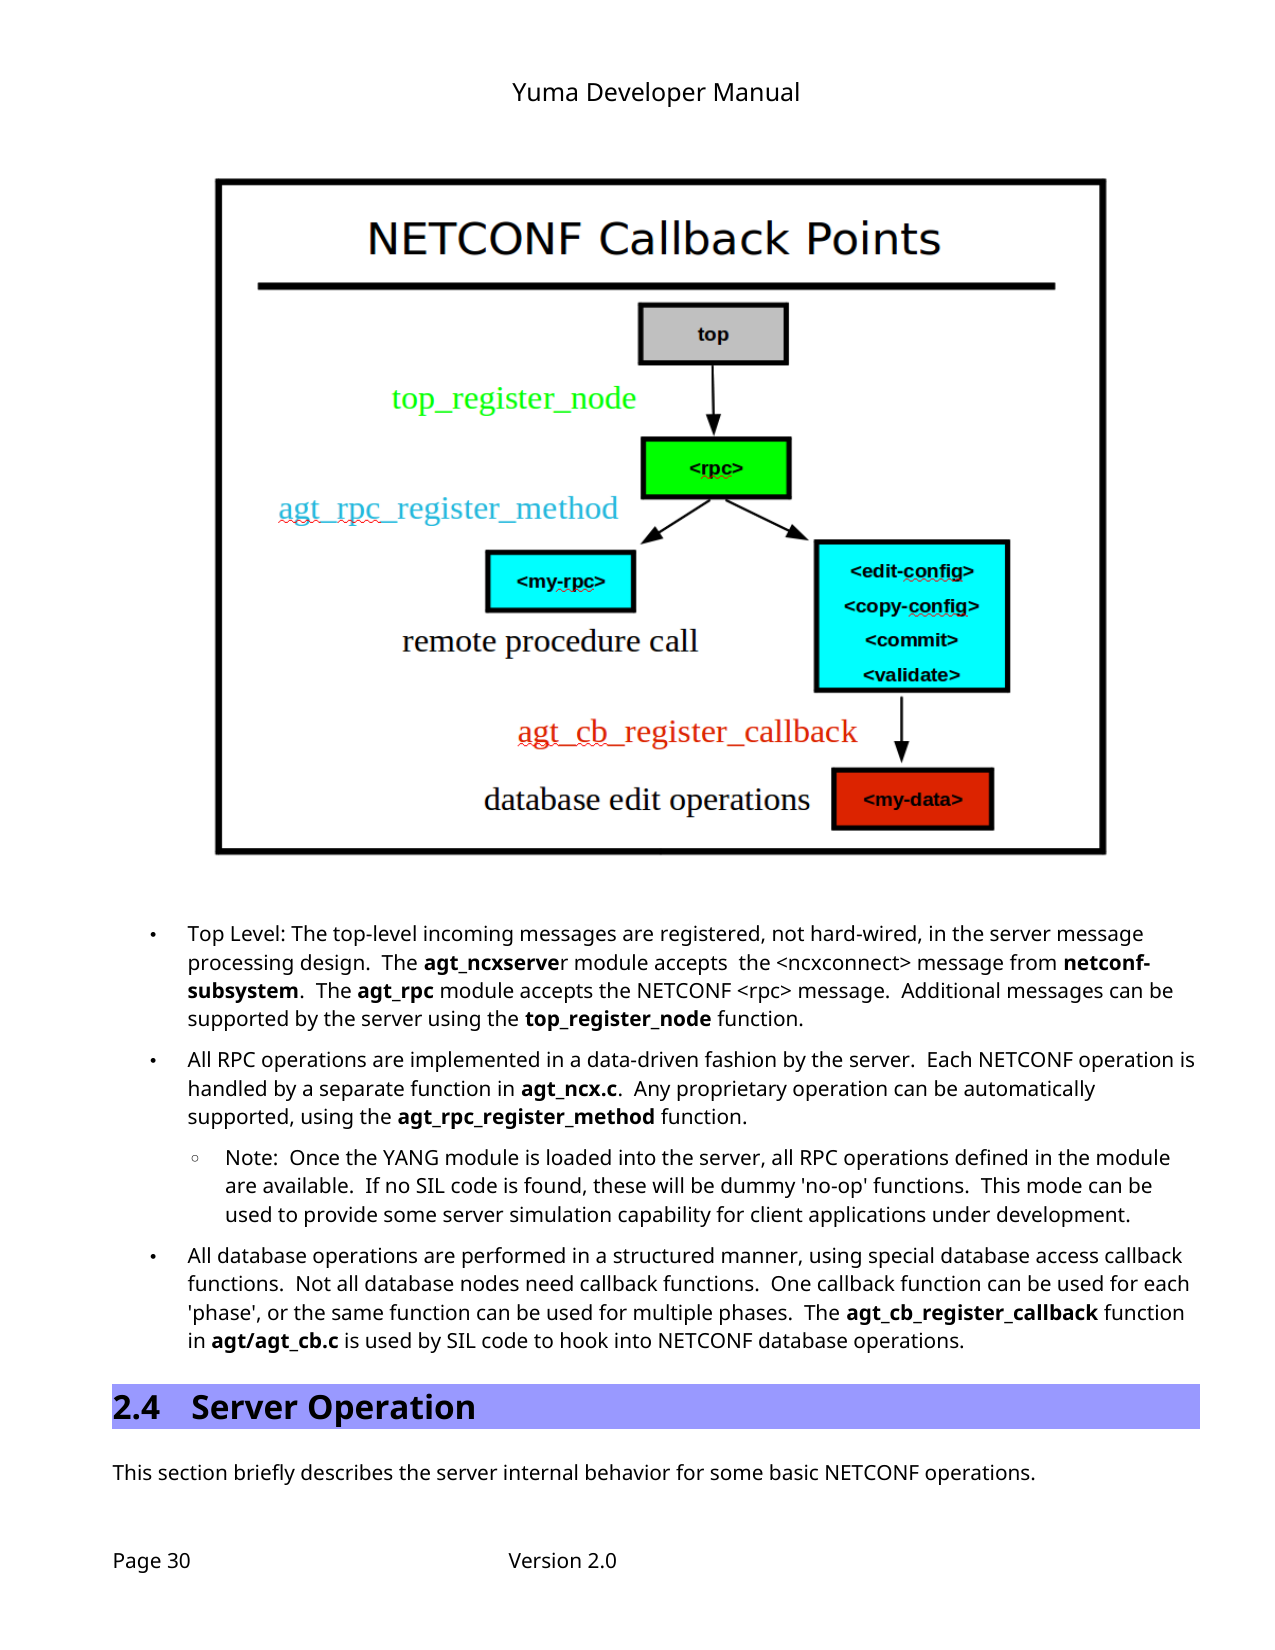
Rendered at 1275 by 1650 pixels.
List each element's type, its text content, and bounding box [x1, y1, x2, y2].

list All RPC operations are implemented in a data-driven fashion by the server. Each NETCONF operation is handled by a separate function in agt_ncx.c. Any proprietary operation can be automatically supported, using the agt_rpc_register_method function. [150, 1045, 1200, 1131]
list Top Level: The top-level incoming messages are registered, not hard-wired, in the server message processing design. The agt_ncxserver module accepts the <ncxconnect> message from netconf-subsystem. The agt_rpc module accepts the NETCONF <rpc> message. Additional messages can be supported by the server using the top_register_node function. [150, 919, 1200, 1033]
list Note: Once the YANG module is loaded into the server, all RPC operations defined in the module are available. If no SIL code is found, these will be dummy 'no-op' functions. This mode can be used to provide some server simulation capability for client applications under development. [187, 1143, 1200, 1228]
picture [148, 138, 1165, 879]
text This section briefly describes the server internal behavior for some basic NETCONF operations. [112, 1458, 1200, 1487]
subtitle Server Operation [112, 1384, 1200, 1429]
list All database operations are performed in a structured manner, using special database access callback functions. Not all database nodes need callback functions. One callback function can be used for each 'phase', or the same function can be used for multiple phases. The agt_cb_register_callback function in agt/agt_cb.c is used by SIL code to hook into NETCONF database operations. [150, 1241, 1200, 1355]
